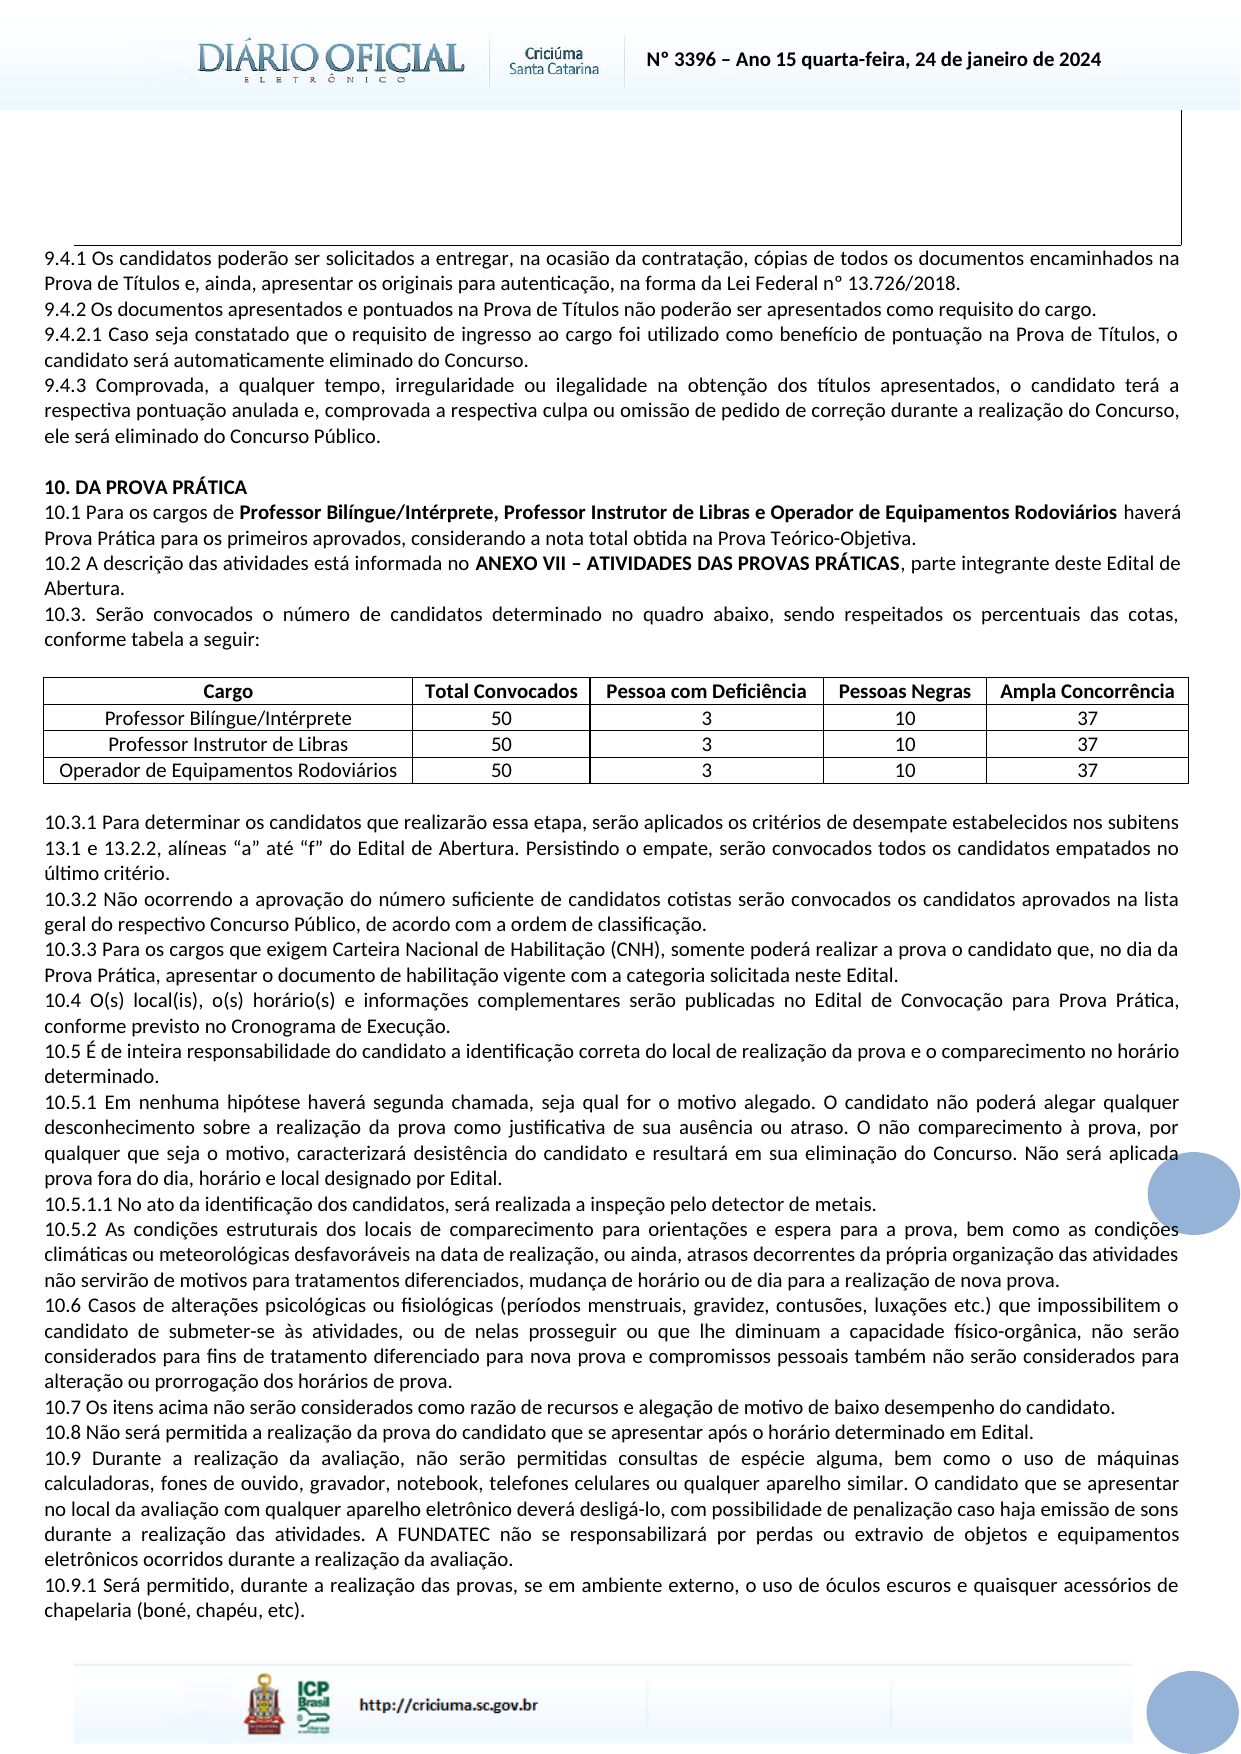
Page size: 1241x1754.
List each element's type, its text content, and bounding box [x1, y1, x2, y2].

text 9.4.1 Os candidatos poderão ser solicitados a entregar, na ocasião da contratação, cópias de todos os documentos encaminhados na Prova de Títulos e, ainda, apresentar os originais para autenticação, na forma da Lei Federal nº 13.726/2018. [44, 245, 1181, 296]
text 10.2 A descrição das atividades está informada no ANEXO VII – ATIVIDADES DAS PROVAS PRÁTICAS, parte integrante deste Edital de Abertura. [44, 550, 1181, 601]
text 10.3.2 Não ocorrendo a aprovação do número suficiente de candidatos cotistas serão convocados os candidatos aprovados na lista geral do respectivo Concurso Público, de acordo com a ordem de classificação. [44, 886, 1181, 937]
text 10.7 Os itens acima não serão considerados como razão de recursos e alegação de motivo de baixo desempenho do candidato. [44, 1394, 1181, 1419]
text 10.5 É de inteira responsabilidade do candidato a identificação correta do local de realização da prova e o comparecimento no horário determinado. [44, 1038, 1181, 1089]
text 9.4.2.1 Caso seja constatado que o requisito de ingresso ao cargo foi utilizado como benefício de pontuação na Prova de Títulos, o candidato será automaticamente eliminado do Concurso. [44, 321, 1181, 372]
text 10.3.1 Para determinar os candidatos que realizarão essa etapa, serão aplicados os critérios de desempate estabelecidos nos subitens 13.1 e 13.2.2, alíneas “a” até “f” do Edital de Abertura. Persistindo o empate, serão convocados todos os candidatos empatados no último critério. [44, 809, 1181, 886]
text 10.6 Casos de alterações psicológicas ou fisiológicas (períodos menstruais, gravidez, contusões, luxações etc.) que impossibilitem o candidato de submeter-se às atividades, ou de nelas prosseguir ou que lhe diminuam a capacidade físico-orgânica, não serão considerados para fins de tratamento diferenciado para nova prova e compromissos pessoais também não serão considerados para alteração ou prorrogação dos horários de prova. [44, 1292, 1181, 1394]
table_header Ampla Concorrência [987, 678, 1188, 704]
text 10.5.1.1 No ato da identificação dos candidatos, será realizada a inspeção pelo detector de metais. [44, 1191, 1154, 1216]
table_cell 50 [413, 705, 589, 730]
text 9.4.2 Os documentos apresentados e pontuados na Prova de Títulos não poderão ser apresentados como requisito do cargo. [44, 296, 1181, 321]
table_cell Professor Instrutor de Libras [44, 731, 412, 757]
table_cell 37 [987, 758, 1188, 783]
table_header Cargo [44, 678, 412, 704]
text 10.3. Serão convocados o número de candidatos determinado no quadro abaixo, sendo respeitados os percentuais das cotas, conforme tabela a seguir: [44, 601, 1181, 652]
table_cell Operador de Equipamentos Rodoviários [44, 758, 412, 783]
table_cell 3 [591, 731, 823, 757]
table_cell 3 [591, 758, 823, 783]
table_cell 10 [824, 731, 986, 757]
table_header Pessoa com Deficiência [591, 678, 823, 704]
text 10.4 O(s) local(is), o(s) horário(s) e informações complementares serão publicadas no Edital de Convocação para Prova Prática, conforme previsto no Cronograma de Execução. [44, 987, 1181, 1038]
text 10.1 Para os cargos de Professor Bilíngue/Intérprete, Professor Instrutor de Libras e Operador de Equipamentos Rodoviários haverá Prova Prática para os primeiros aprovados, considerando a nota total obtida na Prova Teórico-Objetiva. [44, 499, 1181, 550]
table_header Total Convocados [413, 678, 589, 704]
text 10.9.1 Será permitido, durante a realização das provas, se em ambiente externo, o uso de óculos escuros e quaisquer acessórios de chapelaria (boné, chapéu, etc). [44, 1572, 1181, 1623]
text 10.5.2 As condições estruturais dos locais de comparecimento para orientações e espera para a prova, bem como as condições climáticas ou meteorológicas desfavoráveis na data de realização, ou ainda, atrasos decorrentes da própria organização das atividades não servirão de motivos para tratamentos diferenciados, mudança de horário ou de dia para a realização de nova prova. [44, 1216, 1181, 1292]
table_cell 10 [824, 758, 986, 783]
table_cell 37 [987, 731, 1188, 757]
table_cell 3 [591, 705, 823, 730]
text 10. DA PROVA PRÁTICA [44, 474, 1181, 499]
table_cell 37 [987, 705, 1188, 730]
text 10.9 Durante a realização da avaliação, não serão permitidas consultas de espécie alguma, bem como o uso de máquinas calculadoras, fones de ouvido, gravador, notebook, telefones celulares ou qualquer aparelho similar. O candidato que se apresentar no local da avaliação com qualquer aparelho eletrônico deverá desligá-lo, com possibilidade de penalização caso haja emissão de sons durante a realização das atividades. A FUNDATEC não se responsabilizará por perdas ou extravio de objetos e equipamentos eletrônicos ocorridos durante a realização da avaliação. [44, 1445, 1181, 1572]
table_cell 50 [413, 758, 589, 783]
table_cell Professor Bilíngue/Intérprete [44, 705, 412, 730]
text 10.8 Não será permitida a realização da prova do candidato que se apresentar após o horário determinado em Edital. [44, 1419, 1181, 1445]
text 9.4.3 Comprovada, a qualquer tempo, irregularidade ou ilegalidade na obtenção dos títulos apresentados, o candidato terá a respectiva pontuação anulada e, comprovada a respectiva culpa ou omissão de pedido de correção durante a realização do Concurso, ele será eliminado do Concurso Público. [44, 372, 1181, 448]
text 10.5.1 Em nenhuma hipótese haverá segunda chamada, seja qual for o motivo alegado. O candidato não poderá alegar qualquer desconhecimento sobre a realização da prova como justificativa de sua ausência ou atraso. O não comparecimento à prova, por qualquer que seja o motivo, caracterizará desistência do candidato e resultará em sua eliminação do Concurso. Não será aplicada prova fora do dia, horário e local designado por Edital. [44, 1089, 1181, 1191]
table_cell 10 [824, 705, 986, 730]
table_header Pessoas Negras [824, 678, 986, 704]
table_cell 50 [413, 731, 589, 757]
text 10.3.3 Para os cargos que exigem Carteira Nacional de Habilitação (CNH), somente poderá realizar a prova o candidato que, no dia da Prova Prática, apresentar o documento de habilitação vigente com a categoria solicitada neste Edital. [44, 937, 1181, 987]
